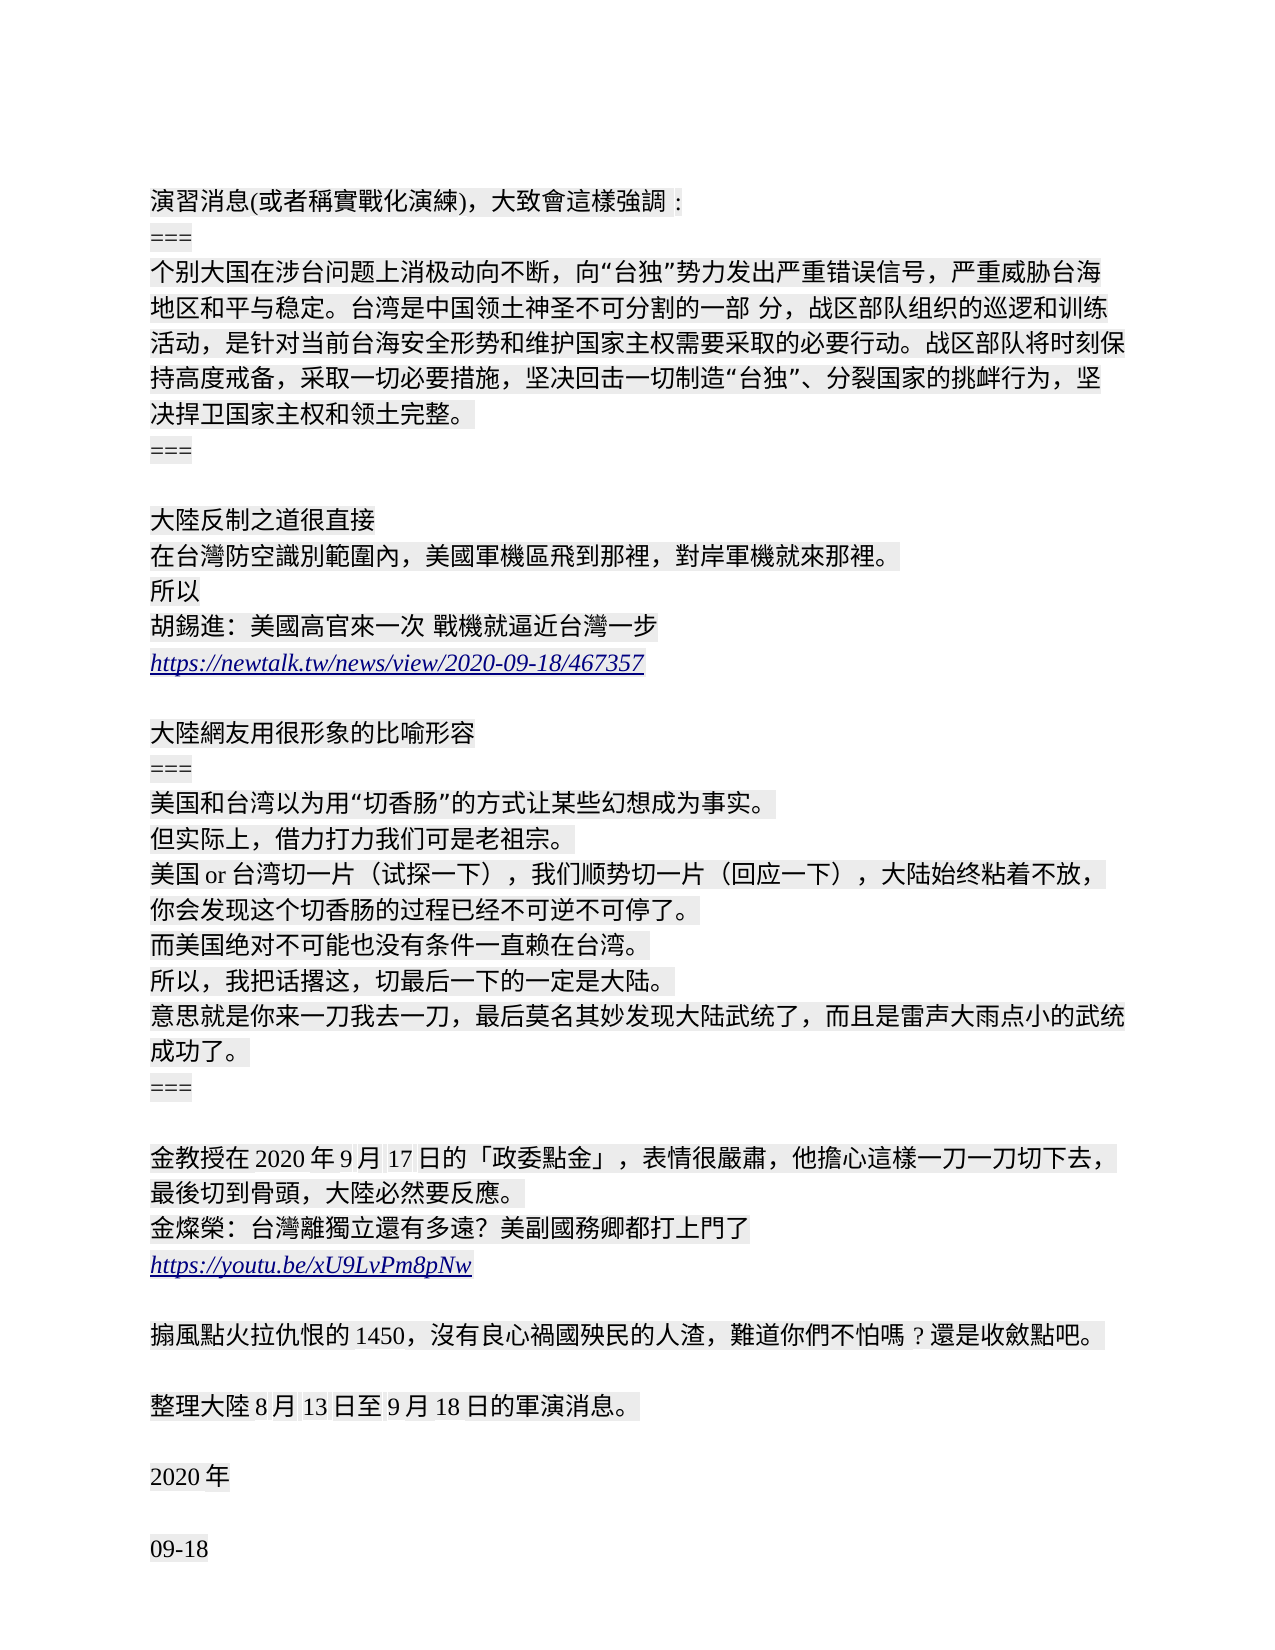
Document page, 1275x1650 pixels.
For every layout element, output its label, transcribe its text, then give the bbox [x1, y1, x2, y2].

text 演習消息(或者稱實戰化演練)，大致會這樣強調 : === 个别大国在涉台问题上消极动向不断，向“台独”势力发出严重错误信号，严重威胁台海地区和平与稳定。台湾是中国领土神圣不可分割的一部 分，战区部队组织的巡逻和训练活动，是针对当前台海安全形势和维护国家主权需要采取的必要行动。战区部队将时刻保持高度戒备，采取一切必要措施，坚决回击一切制造“台独”、分裂国家的挑衅行为，坚决捍卫国家主权和领土完整。 === 大陸反制之道很直接 在台灣防空識別範圍內，美國軍機區飛到那裡，對岸軍機就來那裡。 所以 胡錫進：美國高官來一次 戰機就逼近台灣一步 https://newtalk.tw/news/view/2020-09-18/467357 大陸網友用很形象的比喻形容 === 美国和台湾以为用“切香肠”的方式让某些幻想成为事实。 但实际上，借力打力我们可是老祖宗。 美国or台湾切一片（试探一下），我们顺势切一片（回应一下），大陆始终粘着不放，你会发现这个切香肠的过程已经不可逆不可停了。 而美国绝对不可能也没有条件一直赖在台湾。 所以，我把话撂这，切最后一下的一定是大陆。 意思就是你来一刀我去一刀，最后莫名其妙发现大陆武统了，而且是雷声大雨点小的武统成功了。 === 金教授在2020年9月17日的「政委點金」，表情很嚴肅，他擔心這樣一刀一刀切下去，最後切到骨頭，大陸必然要反應。 金燦榮：台灣離獨立還有多遠？美副國務卿都打上門了 https://youtu.be/xU9LvPm8pNw 搧風點火拉仇恨的1450，沒有良心禍國殃民的人渣，難道你們不怕嗎 ? 還是收斂點吧。 整理大陸8月13日至9月18日的軍演消息。 2020年 09-18 [150, 75, 1125, 1562]
